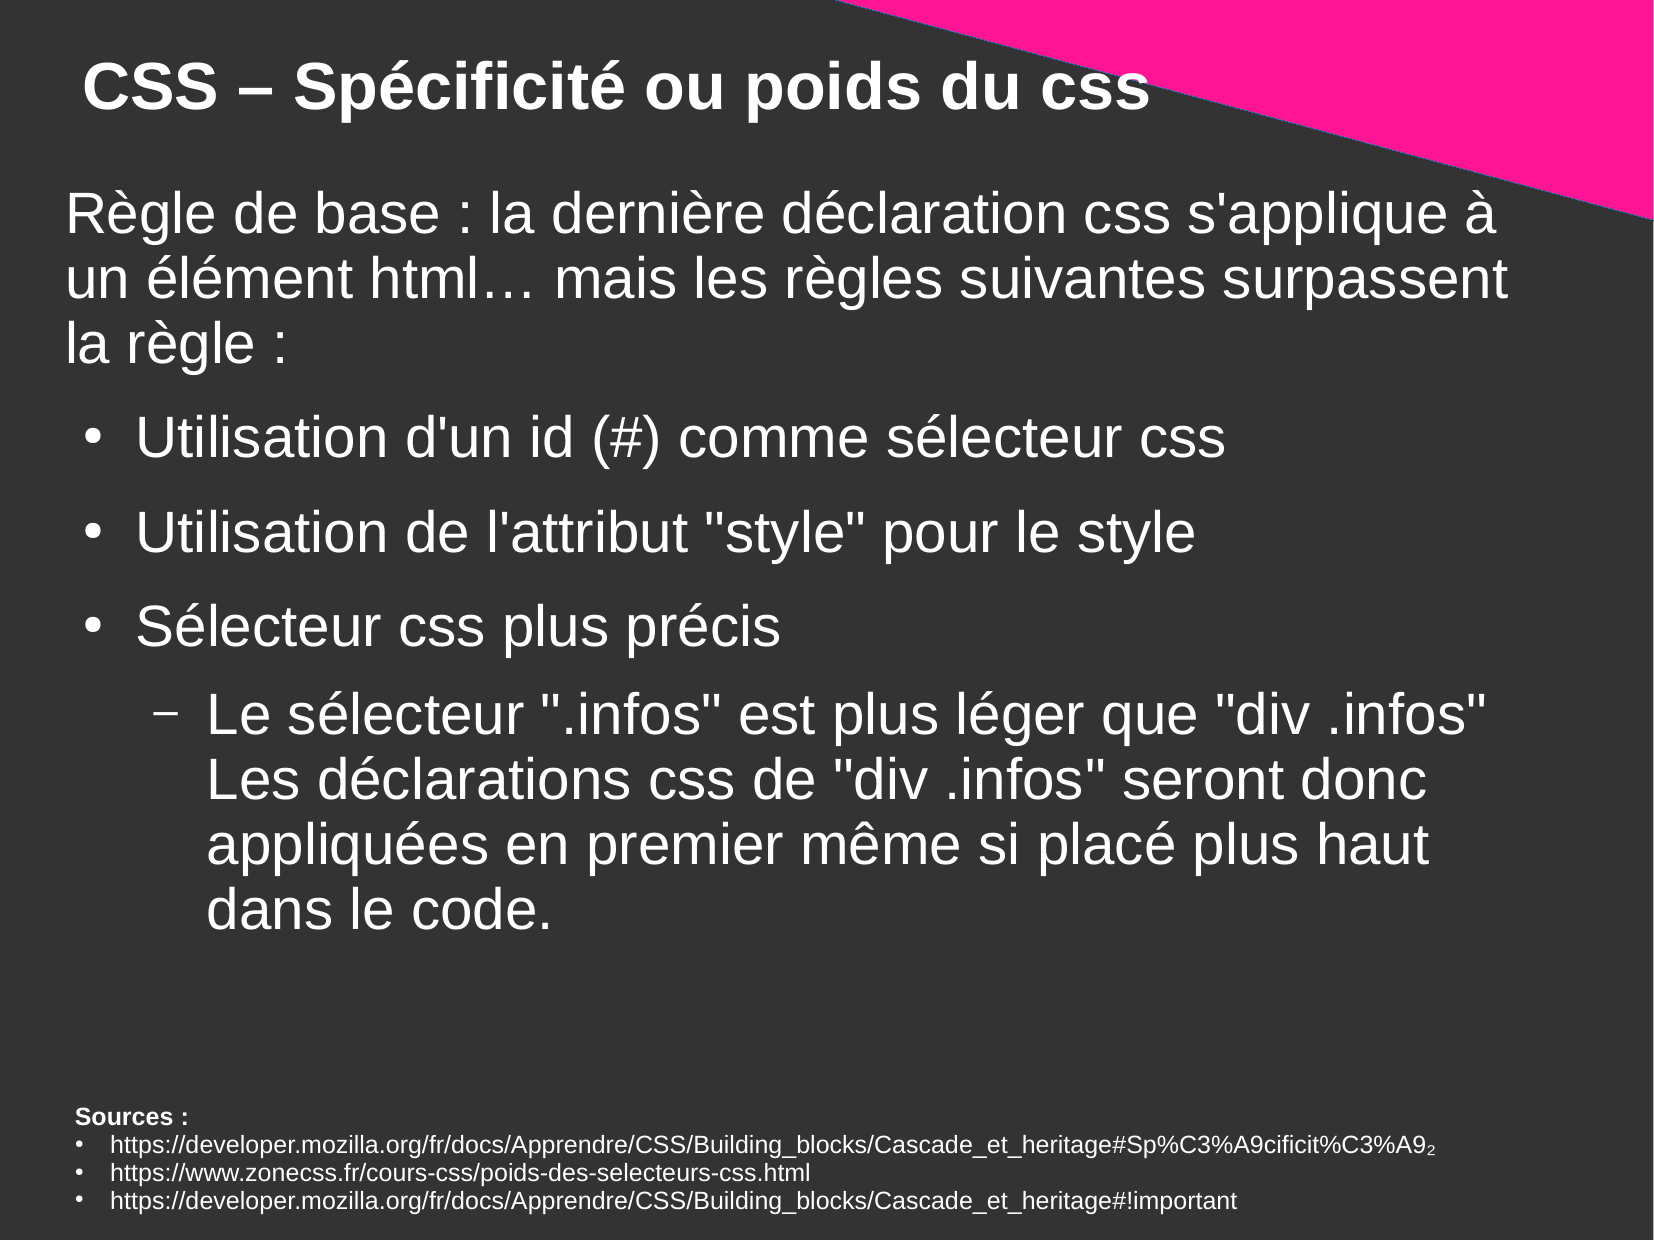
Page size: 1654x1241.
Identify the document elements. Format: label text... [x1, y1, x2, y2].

list Règle de base : la dernière déclaration css s'applique à un élément html… mais les règles suivantes surpassent la règle : Utilisation d'un id (#) comme sélecteur css Utilisation de l'attribut "style" pour le style Sélecteur css plus précis Le sélecteur ".infos" est plus léger que "div .infos" Les déclarations css de "div .infos" seront donc appliquées en premier même si placé plus haut dans le code. [64, 180, 1546, 969]
title CSS – Spécificité ou poids du css [82, 49, 1571, 162]
text_box Sources : https://developer.mozilla.org/fr/docs/Apprendre/CSS/Building_blocks/Cascade_et_heritage#Sp%C3%A9cificit%C3%A9₂ https://www.zonecss.fr/cours-css/poids-des-selecteurs-css.html https://developer.mozilla.org/fr/docs/Apprendre/CSS/Building_blocks/Cascade_et_heritage#!important [60, 1095, 1546, 1241]
text_box [835, 0, 1654, 221]
